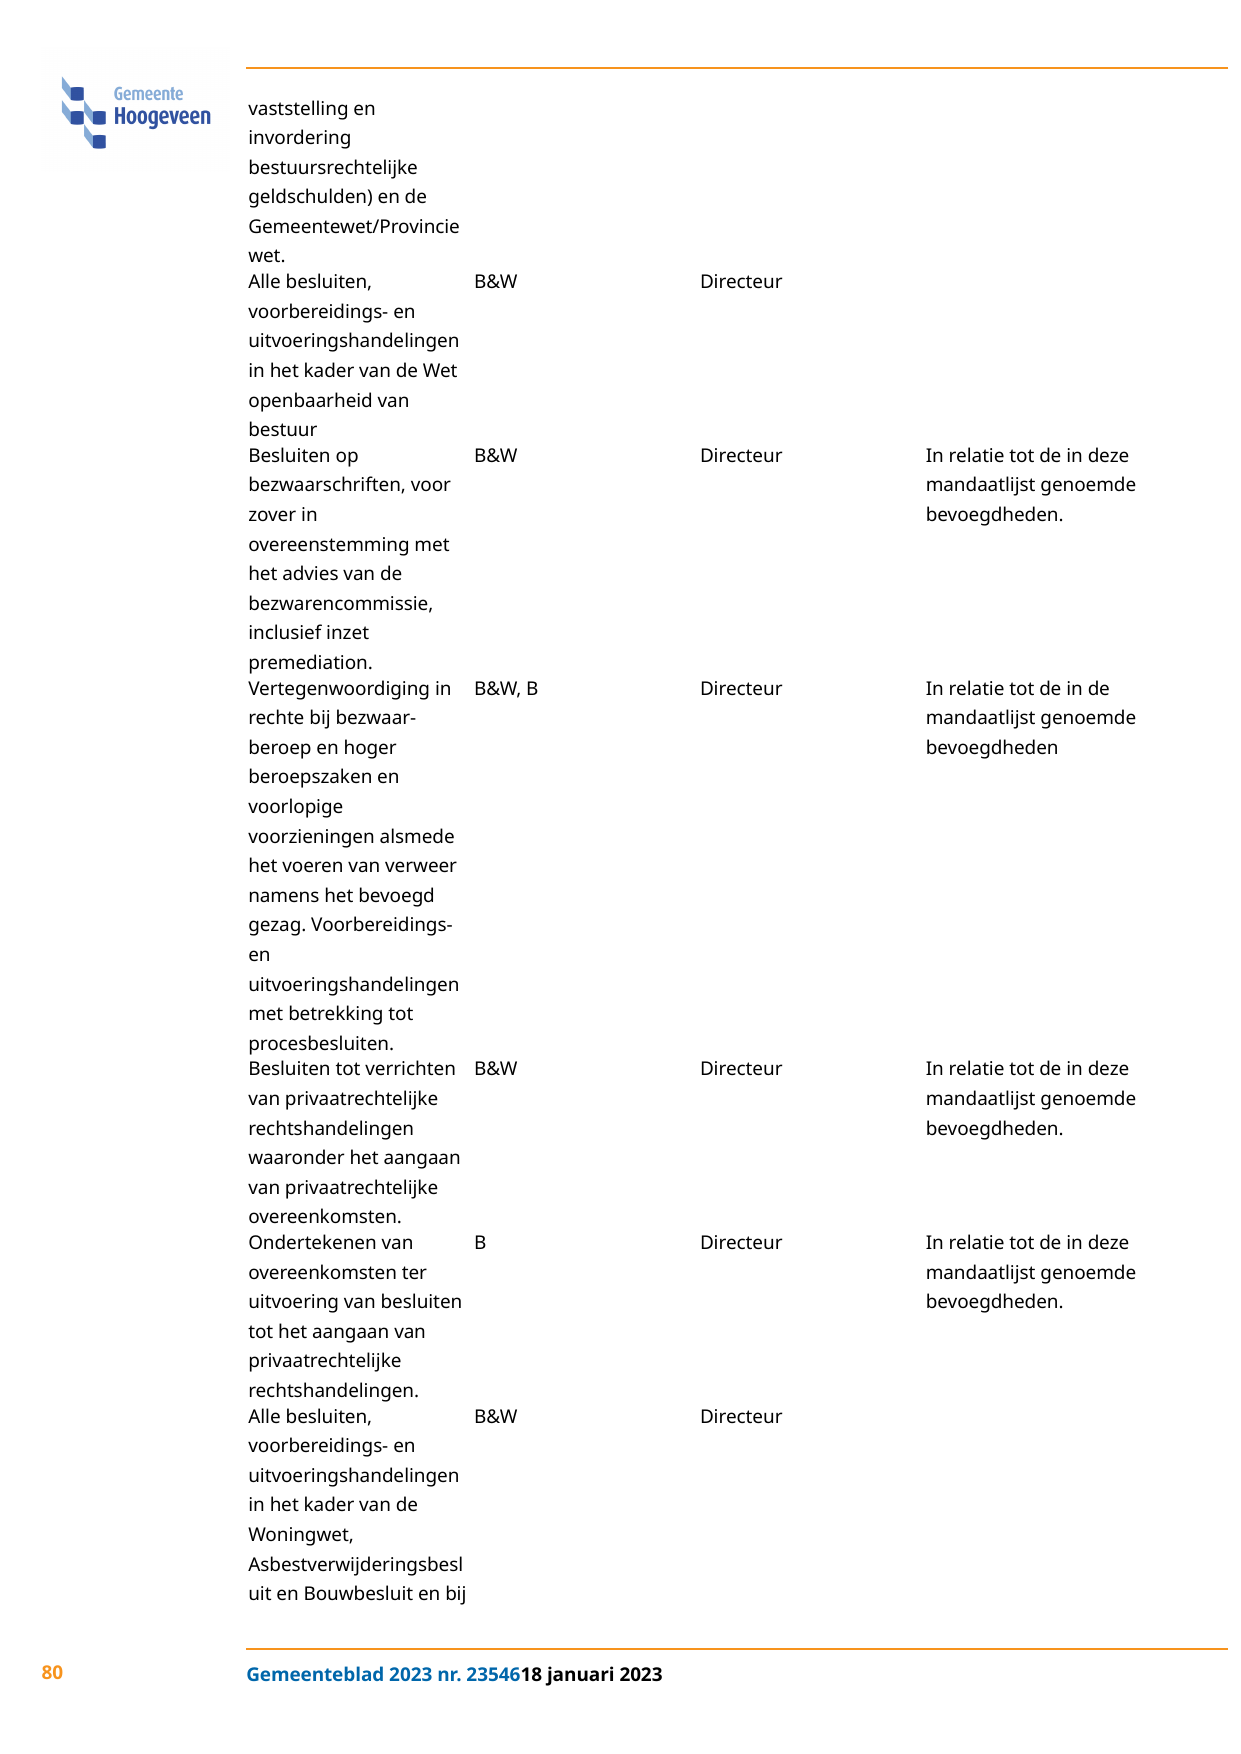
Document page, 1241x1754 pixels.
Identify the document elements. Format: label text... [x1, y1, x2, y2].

table_cell Directeur [700, 269, 926, 442]
table_cell [926, 269, 1152, 442]
table_cell [700, 95, 926, 268]
table_cell In relatie tot de in deze mandaatlijst genoemde bevoegdheden. [926, 1056, 1152, 1229]
table_cell Besluiten tot verrichten van privaatrechtelijke rechtshandelingen waaronder het aangaan van privaatrechtelijke overeenkomsten. [248, 1056, 474, 1229]
table_cell B&W [474, 442, 700, 675]
table_cell Alle besluiten, voorbereidings- en uitvoeringshandelingen in het kader van de Woningwet, Asbestverwijderingsbesluit en Bouwbesluit en bij [248, 1403, 474, 1606]
table_cell Alle besluiten, voorbereidings- en uitvoeringshandelingen in het kader van de Wet openbaarheid van bestuur [248, 269, 474, 442]
table_cell Directeur [700, 1229, 926, 1403]
table_cell Directeur [700, 1403, 926, 1606]
table_cell B [474, 1229, 700, 1403]
table_cell [474, 95, 700, 268]
table_cell B&W, B [474, 675, 700, 1056]
table_cell B&W [474, 1403, 700, 1606]
table_cell Ondertekenen van overeenkomsten ter uitvoering van besluiten tot het aangaan van privaatrechtelijke rechtshandelingen. [248, 1229, 474, 1403]
table_cell Directeur [700, 1056, 926, 1229]
table_cell B&W [474, 269, 700, 442]
table_cell B&W [474, 1056, 700, 1229]
picture [41, 47, 231, 172]
table_cell Directeur [700, 442, 926, 675]
table_cell In relatie tot de in deze mandaatlijst genoemde bevoegdheden. [926, 442, 1152, 675]
table_cell In relatie tot de in de mandaatlijst genoemde bevoegdheden [926, 675, 1152, 1056]
table_cell In relatie tot de in deze mandaatlijst genoemde bevoegdheden. [926, 1229, 1152, 1403]
table_cell Besluiten op bezwaarschriften, voor zover in overeenstemming met het advies van de bezwarencommissie, inclusief inzet premediation. [248, 442, 474, 675]
table_cell Directeur [700, 675, 926, 1056]
table_cell [926, 1403, 1152, 1606]
table_cell Vertegenwoordiging in rechte bij bezwaar- beroep en hoger beroepszaken en voorlopige voorzieningen alsmede het voeren van verweer namens het bevoegd gezag. Voorbereidings- en uitvoeringshandelingen met betrekking tot procesbesluiten. [248, 675, 474, 1056]
table_cell [926, 95, 1152, 268]
table_cell vaststelling en invordering bestuursrechtelijke geldschulden) en de Gemeentewet/Provinciewet. [248, 95, 474, 268]
